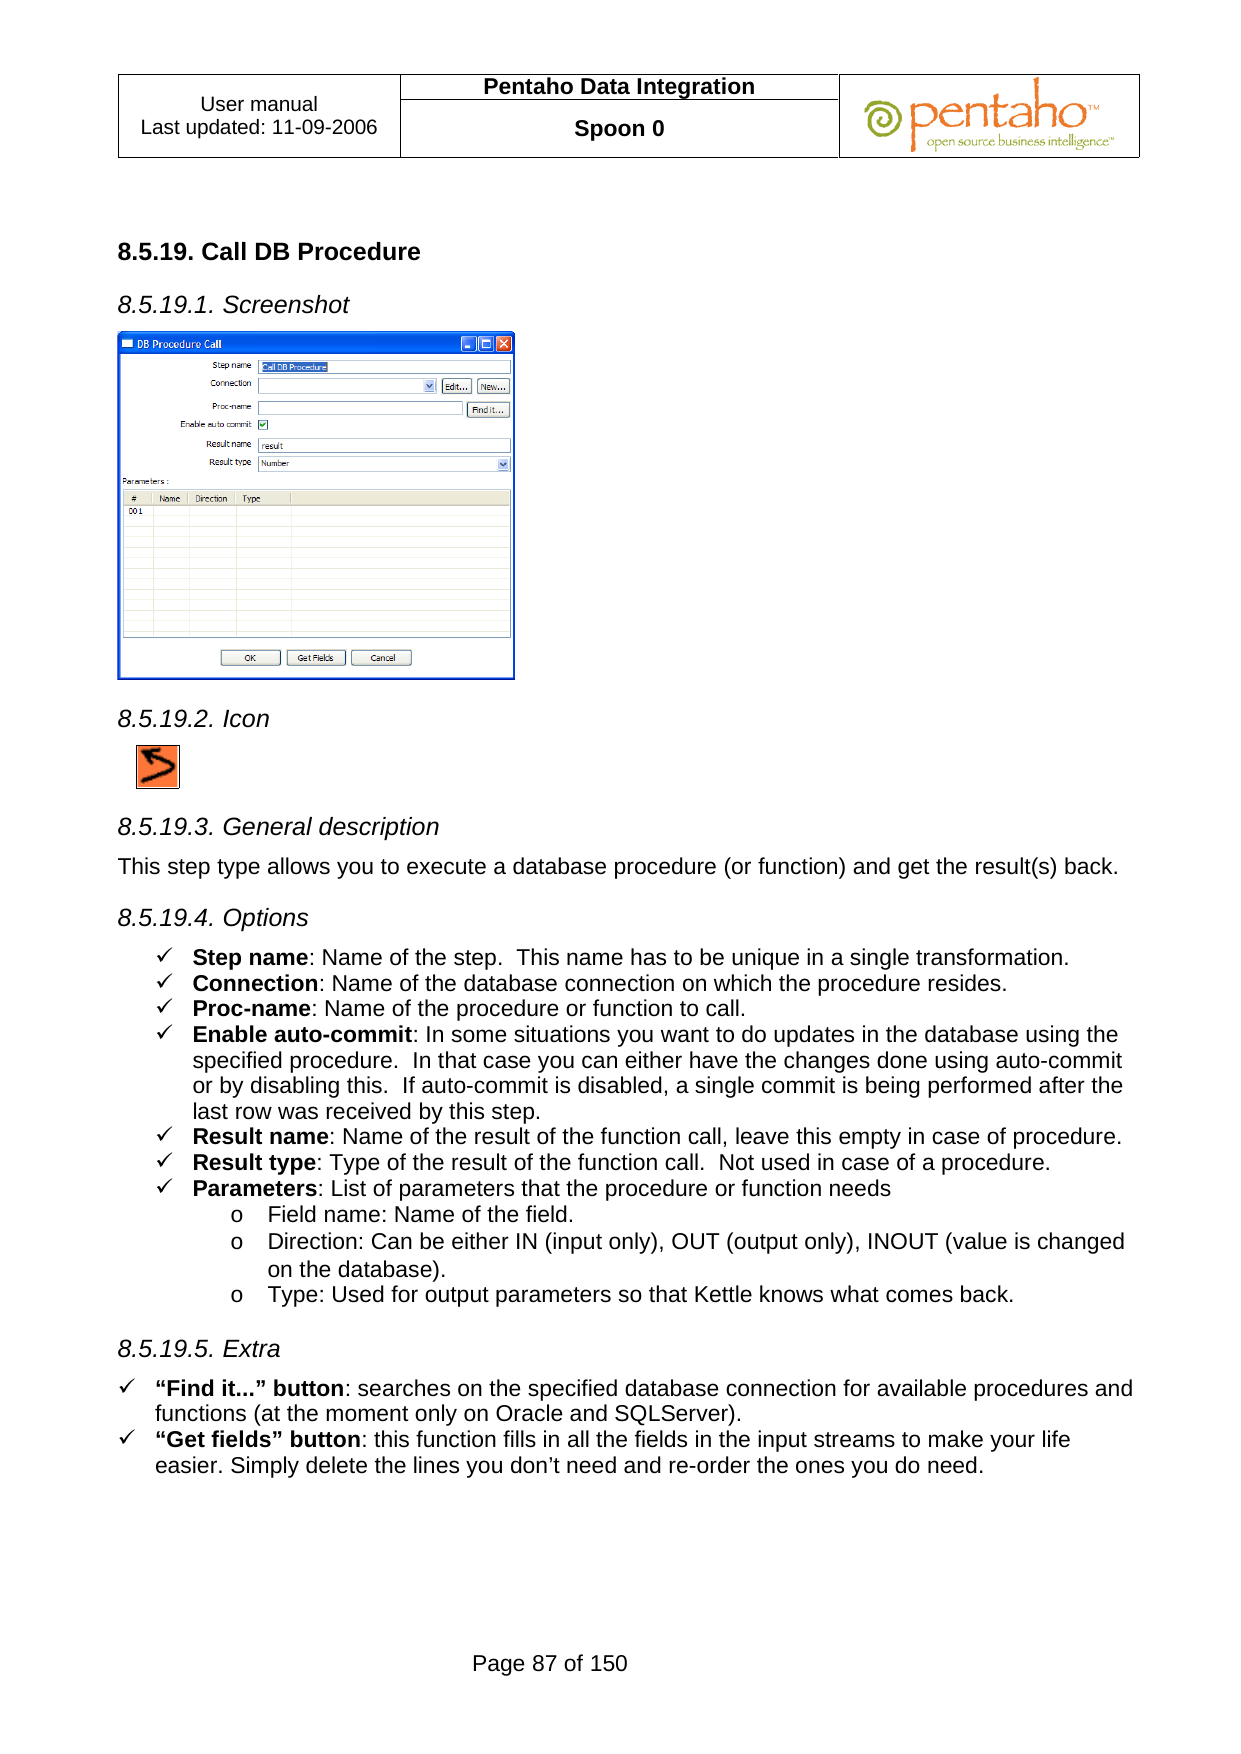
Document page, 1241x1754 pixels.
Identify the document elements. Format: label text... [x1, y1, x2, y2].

list Result type: Type of the result of the function call. Not used in case of a procedure. [155, 1150, 1137, 1176]
list Enable auto-commit: In some situations you want to do updates in the database using the specified procedure. In that case you can either have the changes done using auto-commit or by disabling this. If auto-commit is disabled, a single commit is being performed after the last row was received by this step. [155, 1022, 1137, 1124]
list “Get fields” button: this function fills in all the fields in the input streams to make your life easier. Simply delete the lines you don’t need and re-order the ones you do need. [117, 1427, 1137, 1478]
list “Find it...” button: searches on the specified database connection for available procedures and functions (at the moment only on Oracle and SQLServer). [117, 1375, 1137, 1427]
list Parameters: List of parameters that the procedure or function needs [155, 1176, 1137, 1201]
picture [117, 331, 515, 680]
list Direction: Can be either IN (input only), OUT (output only), INOUT (value is changed on the database). [230, 1229, 1137, 1282]
list Step name: Name of the step. This name has to be unique in a single transformation. [155, 944, 1137, 970]
subtitle Options [117, 904, 1137, 932]
subtitle Extra [117, 1335, 1137, 1363]
subtitle Call DB Procedure [117, 238, 1137, 266]
subtitle Icon [117, 704, 1137, 733]
text This step type allows you to execute a database procedure (or function) and get the result(s) back. [117, 853, 1137, 879]
list Result name: Name of the result of the function call, leave this empty in case of procedure. [155, 1124, 1137, 1150]
list Type: Used for output parameters so that Kettle knows what comes back. [230, 1282, 1137, 1310]
list Proc-name: Name of the procedure or function to call. [155, 996, 1137, 1022]
subtitle Screenshot [117, 291, 1137, 319]
list Connection: Name of the database connection on which the procedure resides. [155, 970, 1137, 996]
subtitle General description [117, 813, 1137, 841]
list Field name: Name of the field. [230, 1201, 1137, 1229]
